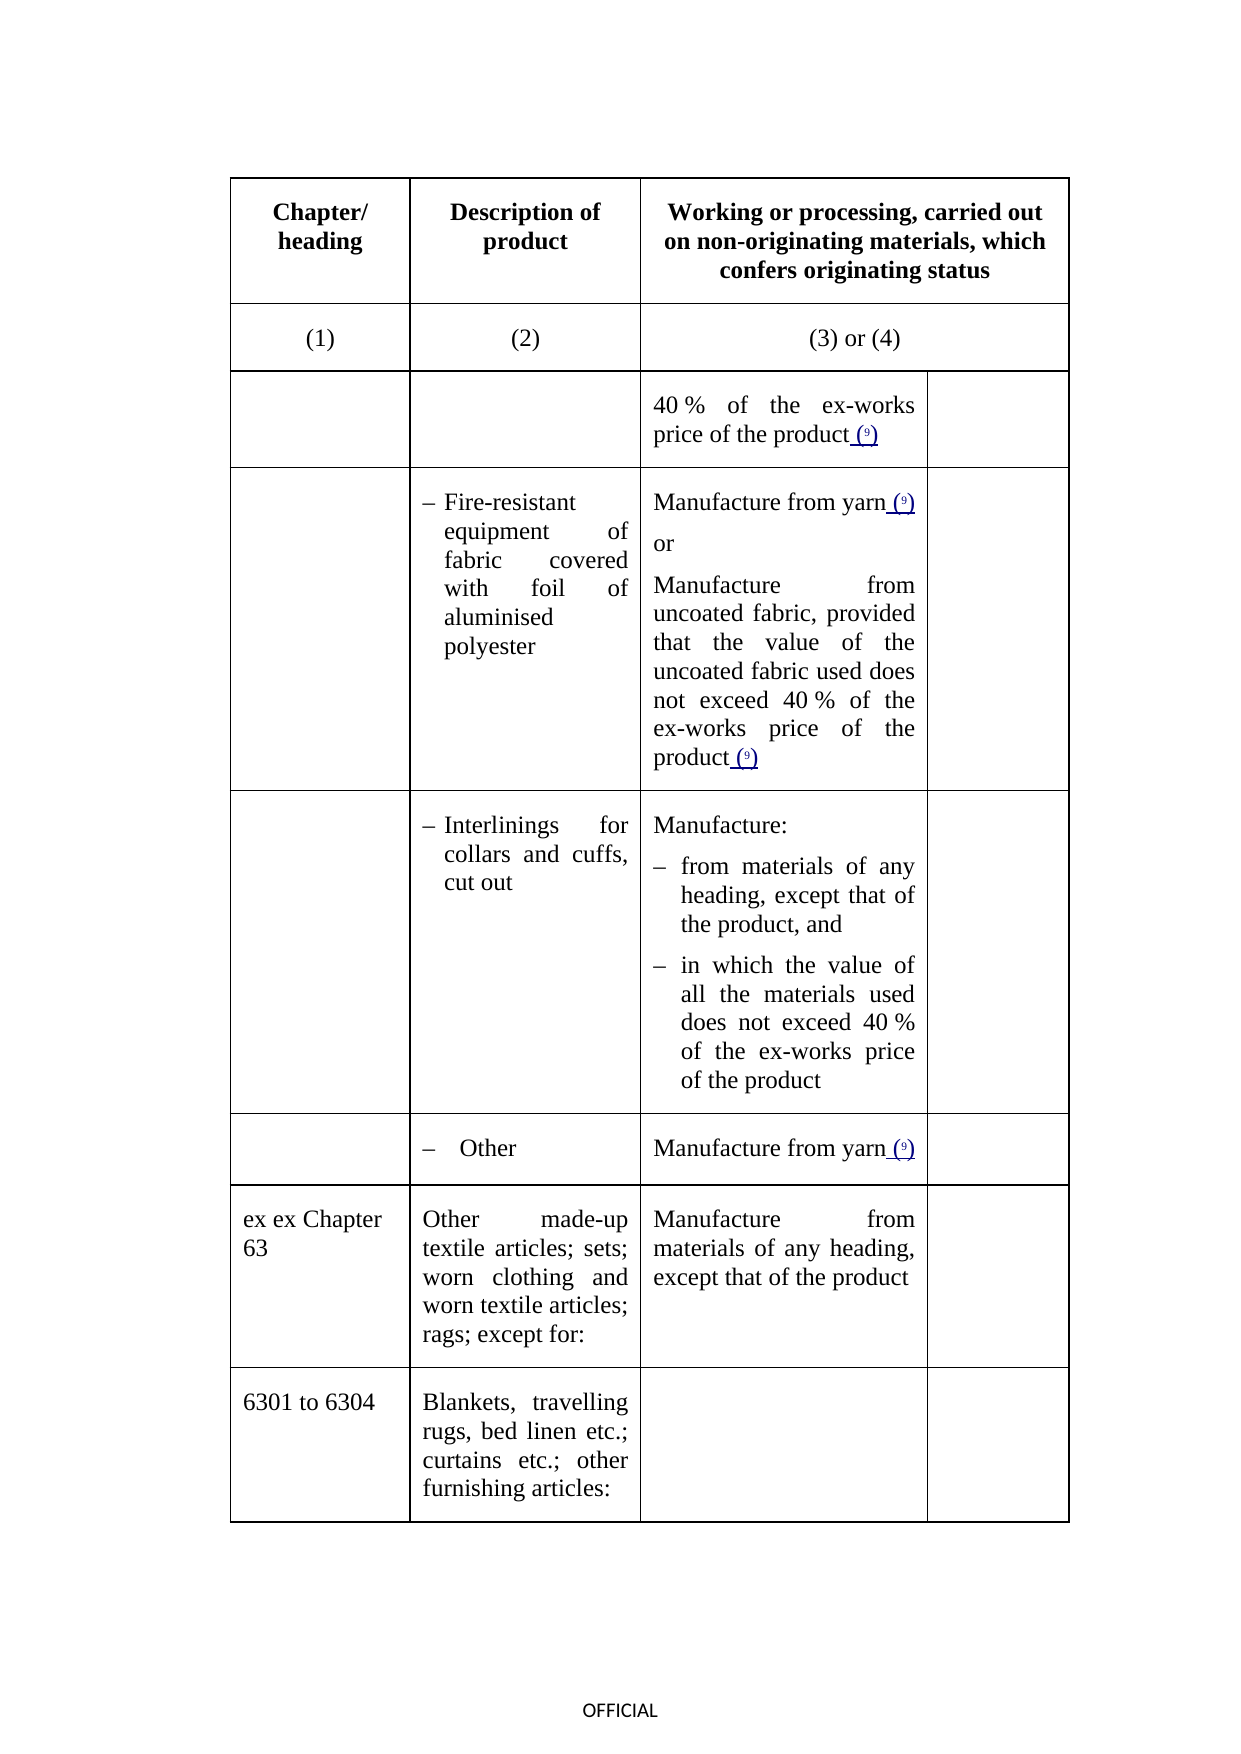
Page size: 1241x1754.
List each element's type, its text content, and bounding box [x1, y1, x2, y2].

table_header Description of product [411, 179, 640, 302]
table_cell Manufacture: [641, 791, 927, 1113]
table_cell 40 % of the ex-works price of the product (9) [641, 372, 927, 467]
table_cell [928, 372, 1068, 467]
table_cell (3) or (4) [641, 304, 1068, 370]
table_cell [928, 1114, 1068, 1184]
table_header – [423, 804, 444, 902]
table_cell ex ex Chapter 63 [231, 1186, 409, 1367]
table_cell [231, 372, 409, 467]
table_cell [928, 468, 1068, 790]
table_header Fire-resistant equipment of fabric covered with foil of aluminised polyester [444, 481, 628, 666]
table_header Interlinings for collars and cuffs, cut out [444, 804, 628, 902]
table_header Other [459, 1127, 628, 1168]
table_cell [231, 1114, 409, 1184]
table_cell Manufacture from yarn (9) [641, 1114, 927, 1184]
table_header – [423, 1127, 459, 1168]
table_cell [411, 791, 640, 1113]
table_cell [411, 1114, 640, 1184]
table_header – [423, 481, 444, 666]
table_cell in which the value of all the materials used does not exceed 40 % of the ex-works price of the product [681, 944, 915, 1100]
table_cell – [653, 944, 681, 1100]
table_header Chapter/ heading [231, 179, 409, 302]
table_header Working or processing, carried out on non-originating materials, which confers originating status [641, 179, 1068, 302]
table_header from materials of any heading, except that of the product, and [681, 845, 915, 944]
table_cell [231, 468, 409, 790]
table_cell [411, 372, 640, 467]
table_cell Blankets, travelling rugs, bed linen etc.; curtains etc.; other furnishing articles: [411, 1368, 640, 1521]
table_cell [231, 791, 409, 1113]
table_cell (1) [231, 304, 409, 370]
table_cell [928, 791, 1068, 1113]
table_cell [411, 468, 640, 790]
table_cell Other made-up textile articles; sets; worn clothing and worn textile articles; rags; except for: [411, 1186, 640, 1367]
table_cell [928, 1186, 1068, 1367]
table_cell Manufacture from materials of any heading, except that of the product [641, 1186, 927, 1367]
table_cell (2) [411, 304, 640, 370]
table_cell [928, 1368, 1068, 1521]
table_cell [641, 1368, 927, 1521]
table_header – [653, 845, 681, 944]
table_cell 6301 to 6304 [231, 1368, 409, 1521]
table_cell Manufacture from yarn (9) or Manufacture from uncoated fabric, provided that the value of the uncoated fabric used does not exceed 40 % of the ex-works price of the product (9) [641, 468, 927, 790]
